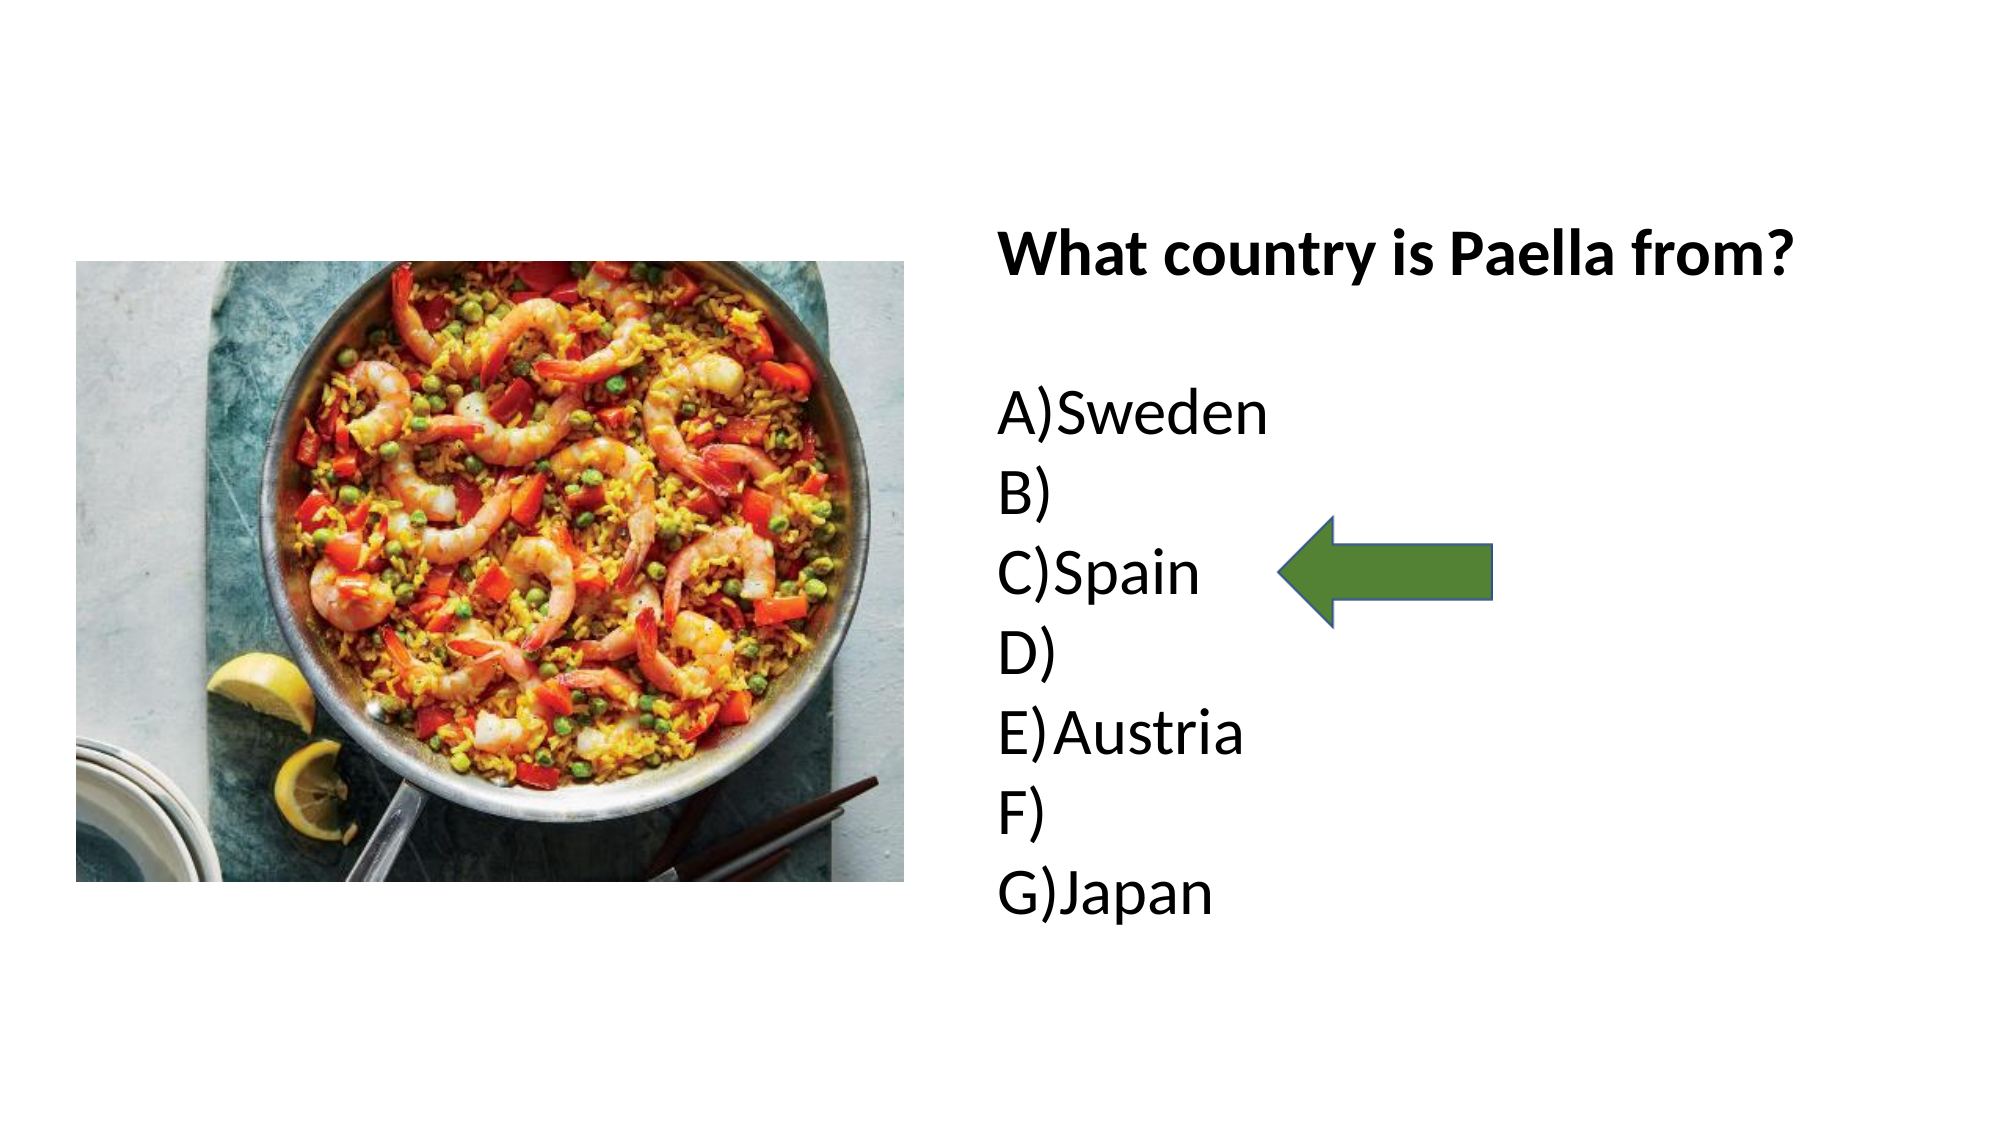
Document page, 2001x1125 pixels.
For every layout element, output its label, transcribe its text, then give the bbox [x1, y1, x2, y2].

text_box What country is Paella from? Sweden Spain Austria Japan [982, 200, 1927, 943]
picture [76, 261, 904, 883]
picture [1276, 514, 1493, 630]
